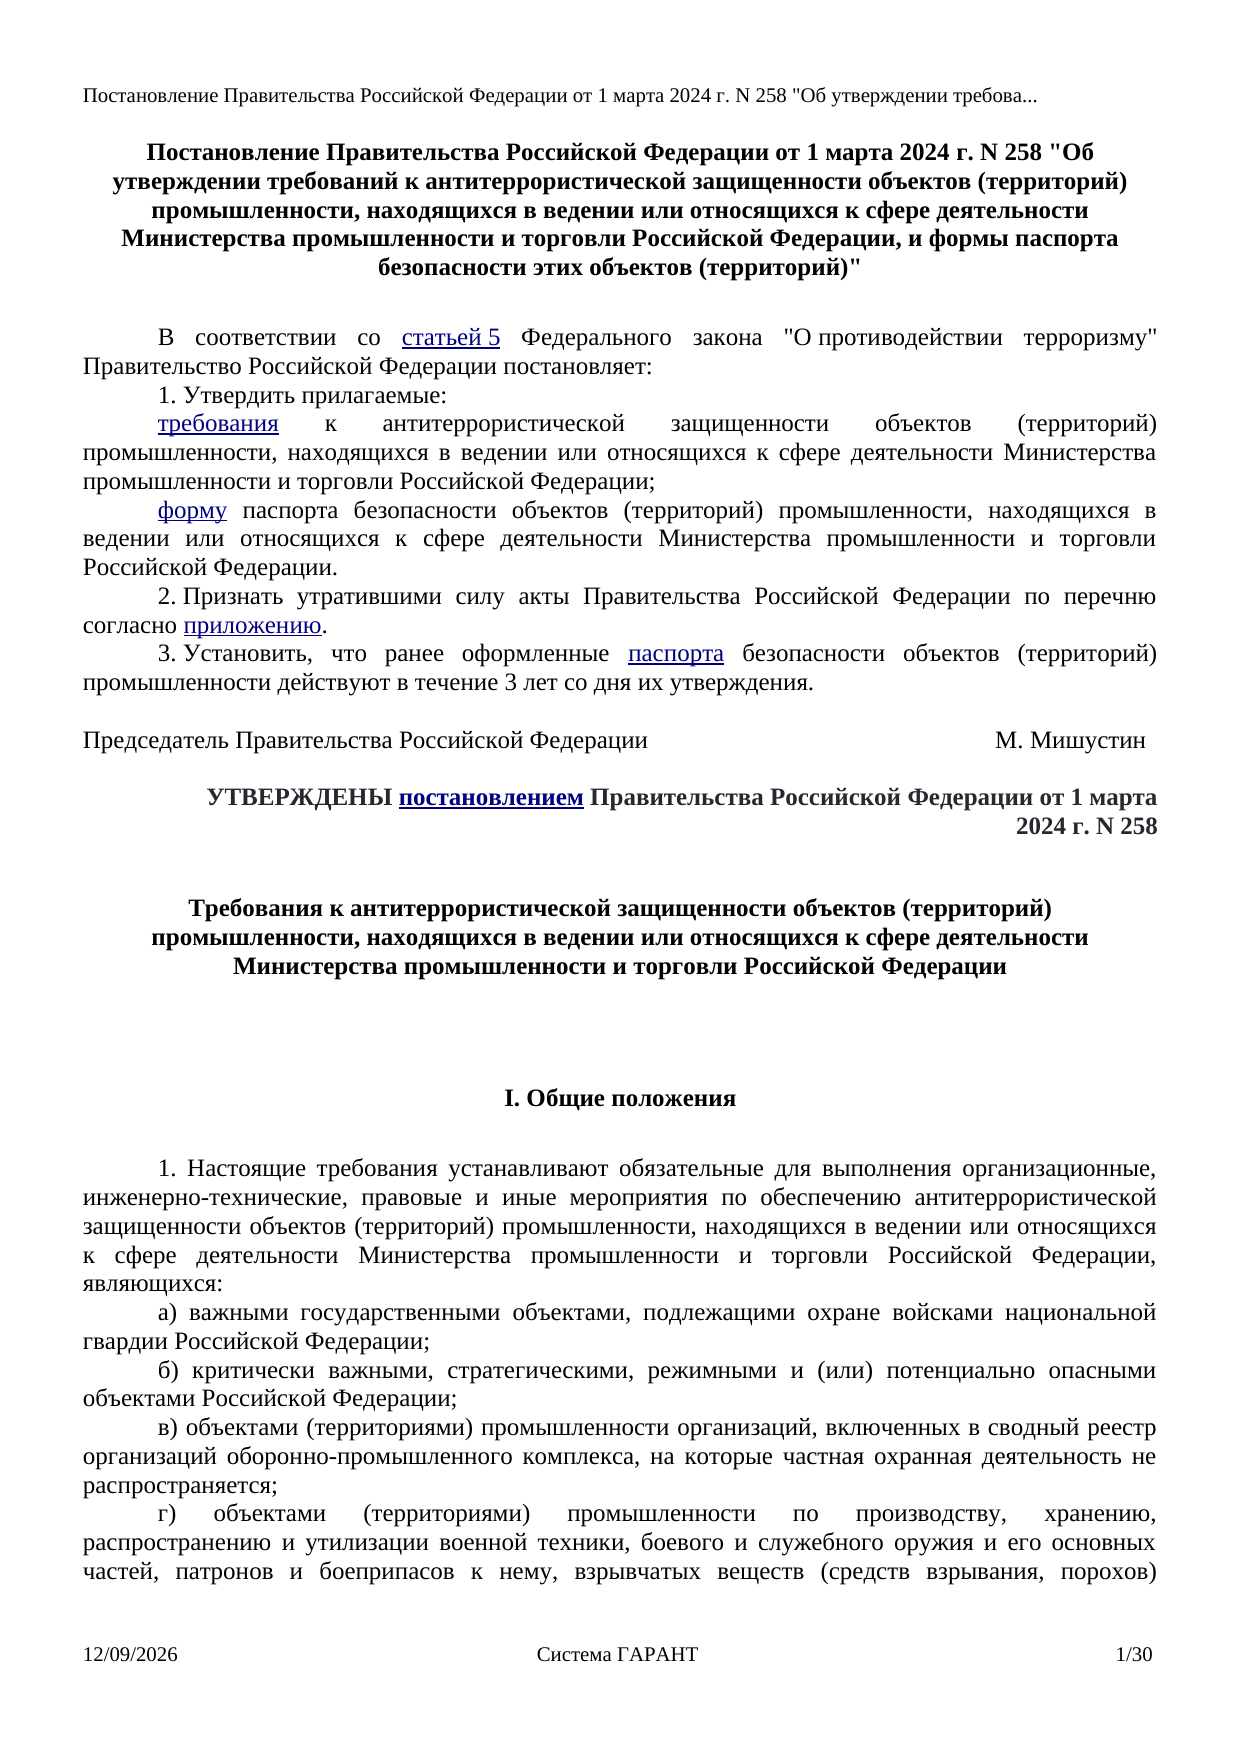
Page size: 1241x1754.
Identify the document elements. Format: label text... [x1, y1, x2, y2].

text а) важными государственными объектами, подлежащими охране войсками национальной гвардии Российской Федерации; [83, 1297, 1157, 1355]
text форму паспорта безопасности объектов (территорий) промышленности, находящихся в ведении или относящихся к сфере деятельности Министерства промышленности и торговли Российской Федерации. [83, 495, 1157, 581]
subtitle Постановление Правительства Российской Федерации от 1 марта 2024 г. N 258 "Об утверждении требований к антитеррористической защищенности объектов (территорий) промышленности, находящихся в ведении или относящихся к сфере деятельности Министерства промышленности и торговли Российской Федерации, и формы паспорта безопасности этих объектов (территорий)" [83, 137, 1157, 281]
subtitle Требования к антитеррористической защищенности объектов (территорий) промышленности, находящихся в ведении или относящихся к сфере деятельности Министерства промышленности и торговли Российской Федерации [83, 893, 1157, 980]
text г) объектами (территориями) промышленности по производству, хранению, распространению и утилизации военной техники, боевого и служебного оружия и его основных частей, патронов и боеприпасов к нему, взрывчатых веществ (средств взрывания, порохов) [83, 1498, 1157, 1585]
text 1. Настоящие требования устанавливают обязательные для выполнения организационные, инженерно-технические, правовые и иные мероприятия по обеспечению антитеррористической защищенности объектов (территорий) промышленности, находящихся в ведении или относящихся к сфере деятельности Министерства промышленности и торговли Российской Федерации, являющихся: [83, 1153, 1157, 1297]
table_header М. Мишустин [791, 725, 1146, 753]
text требования к антитеррористической защищенности объектов (территорий) промышленности, находящихся в ведении или относящихся к сфере деятельности Министерства промышленности и торговли Российской Федерации; [83, 408, 1157, 495]
text в) объектами (территориями) промышленности организаций, включенных в сводный реестр организаций оборонно-промышленного комплекса, на которые частная охранная деятельность не распространяется; [83, 1412, 1157, 1498]
text 3. Установить, что ранее оформленные паспорта безопасности объектов (территорий) промышленности действуют в течение 3 лет со дня их утверждения. [83, 638, 1157, 696]
text б) критически важными, стратегическими, режимными и (или) потенциально опасными объектами Российской Федерации; [83, 1355, 1157, 1412]
text В соответствии со статьей 5 Федерального закона "О противодействии терроризму" Правительство Российской Федерации постановляет: [83, 322, 1157, 380]
table_header Председатель Правительства Российской Федерации [83, 725, 791, 753]
subtitle I. Общие положения [83, 1083, 1157, 1112]
text УТВЕРЖДЕНЫ постановлением Правительства Российской Федерации от 1 марта 2024 г. N 258 [83, 782, 1157, 840]
text 2. Признать утратившими силу акты Правительства Российской Федерации по перечню согласно приложению. [83, 581, 1157, 638]
text 1. Утвердить прилагаемые: [83, 380, 1157, 408]
